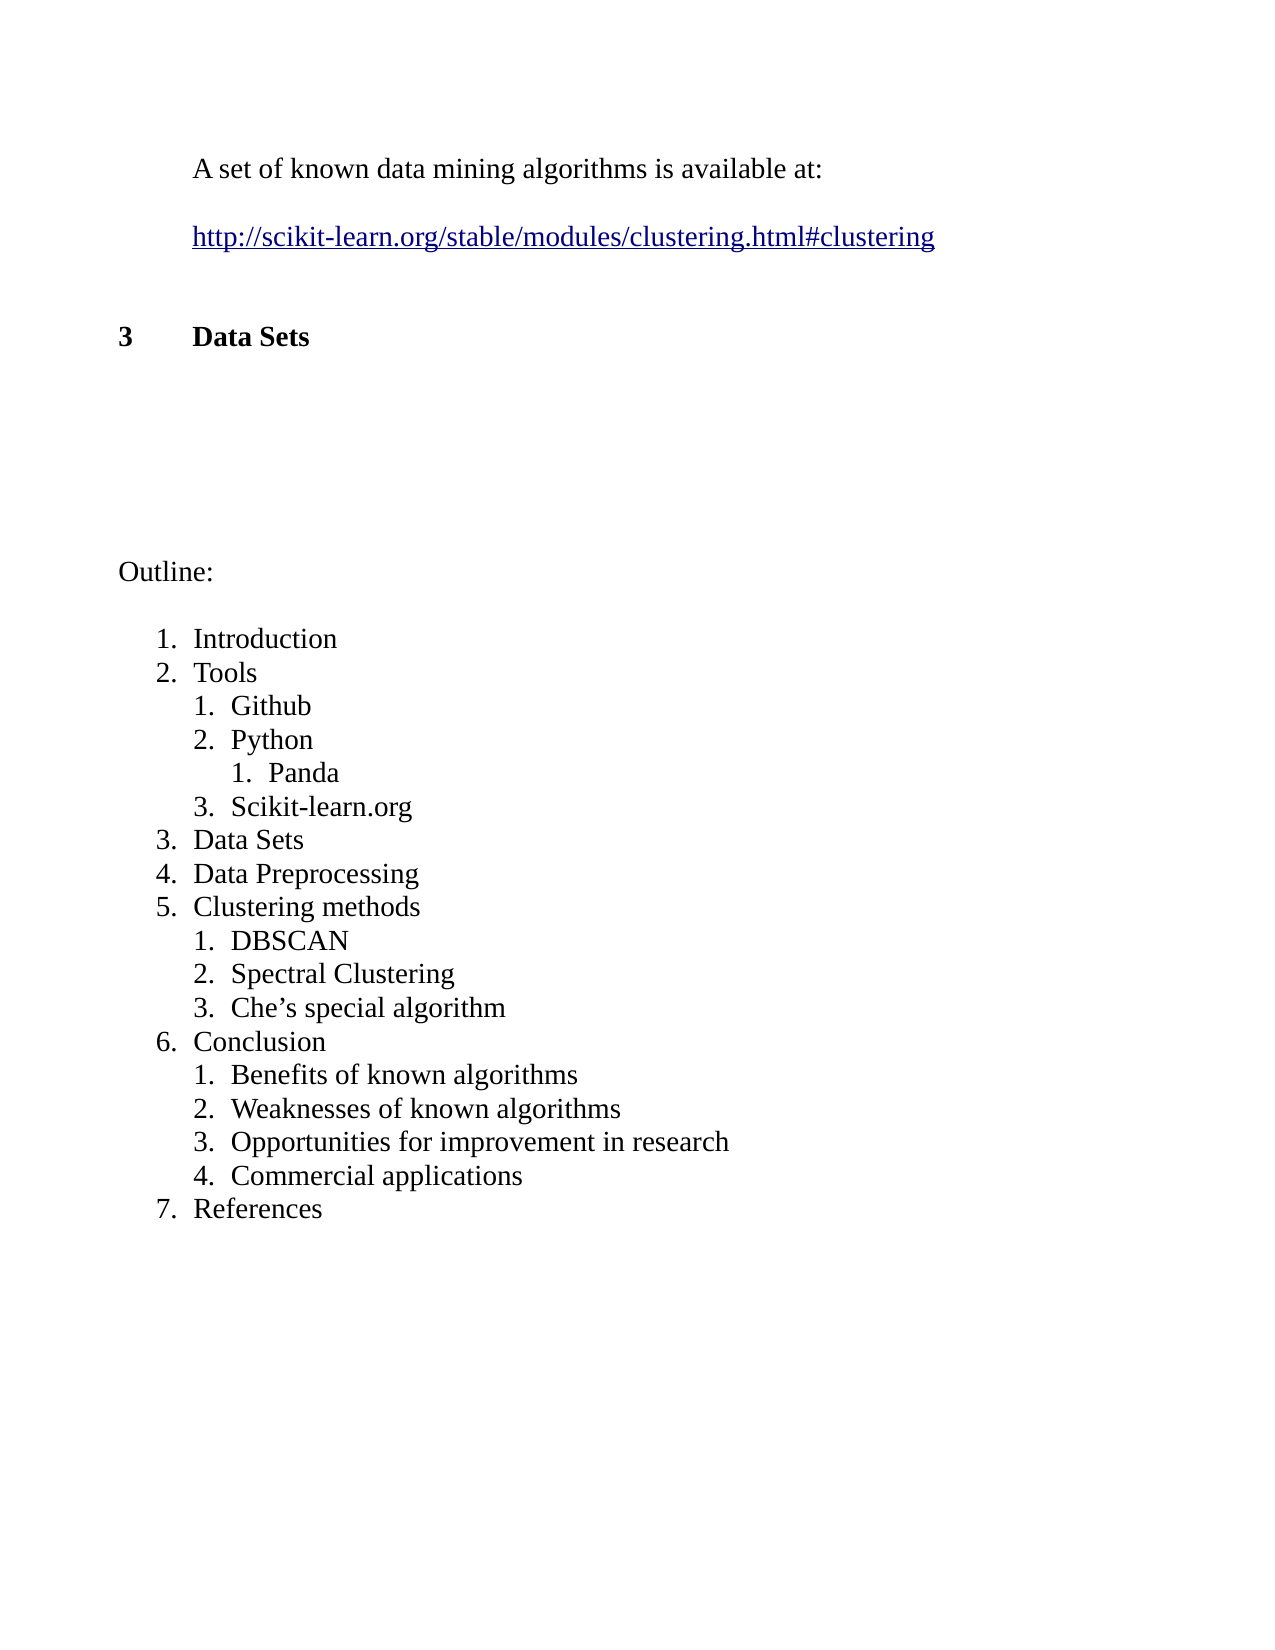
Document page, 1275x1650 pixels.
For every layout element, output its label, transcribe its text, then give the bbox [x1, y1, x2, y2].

text A set of known data mining algorithms is available at: [118, 152, 1157, 185]
list References [156, 1191, 1157, 1225]
list Github [193, 688, 1157, 722]
list Data Sets [156, 822, 1157, 856]
list Benefits of known algorithms [193, 1057, 1157, 1091]
text Outline: [118, 554, 1157, 588]
list Spectral Clustering [193, 957, 1157, 990]
list Python [193, 722, 1157, 755]
list DBSCAN [193, 923, 1157, 957]
text 3 Data Sets [118, 319, 1157, 353]
list Weaknesses of known algorithms [193, 1091, 1157, 1124]
list Introduction [156, 621, 1157, 655]
list Opportunities for improvement in research [193, 1124, 1157, 1158]
list Panda [231, 755, 1157, 789]
list Tools [156, 655, 1157, 688]
list Conclusion [156, 1024, 1157, 1057]
list Data Preprocessing [156, 856, 1157, 889]
list Commercial applications [193, 1158, 1157, 1191]
list Scikit-learn.org [193, 789, 1157, 822]
list Che’s special algorithm [193, 990, 1157, 1024]
list Clustering methods [156, 889, 1157, 923]
text http://scikit-learn.org/stable/modules/clustering.html#clustering [118, 219, 1157, 252]
